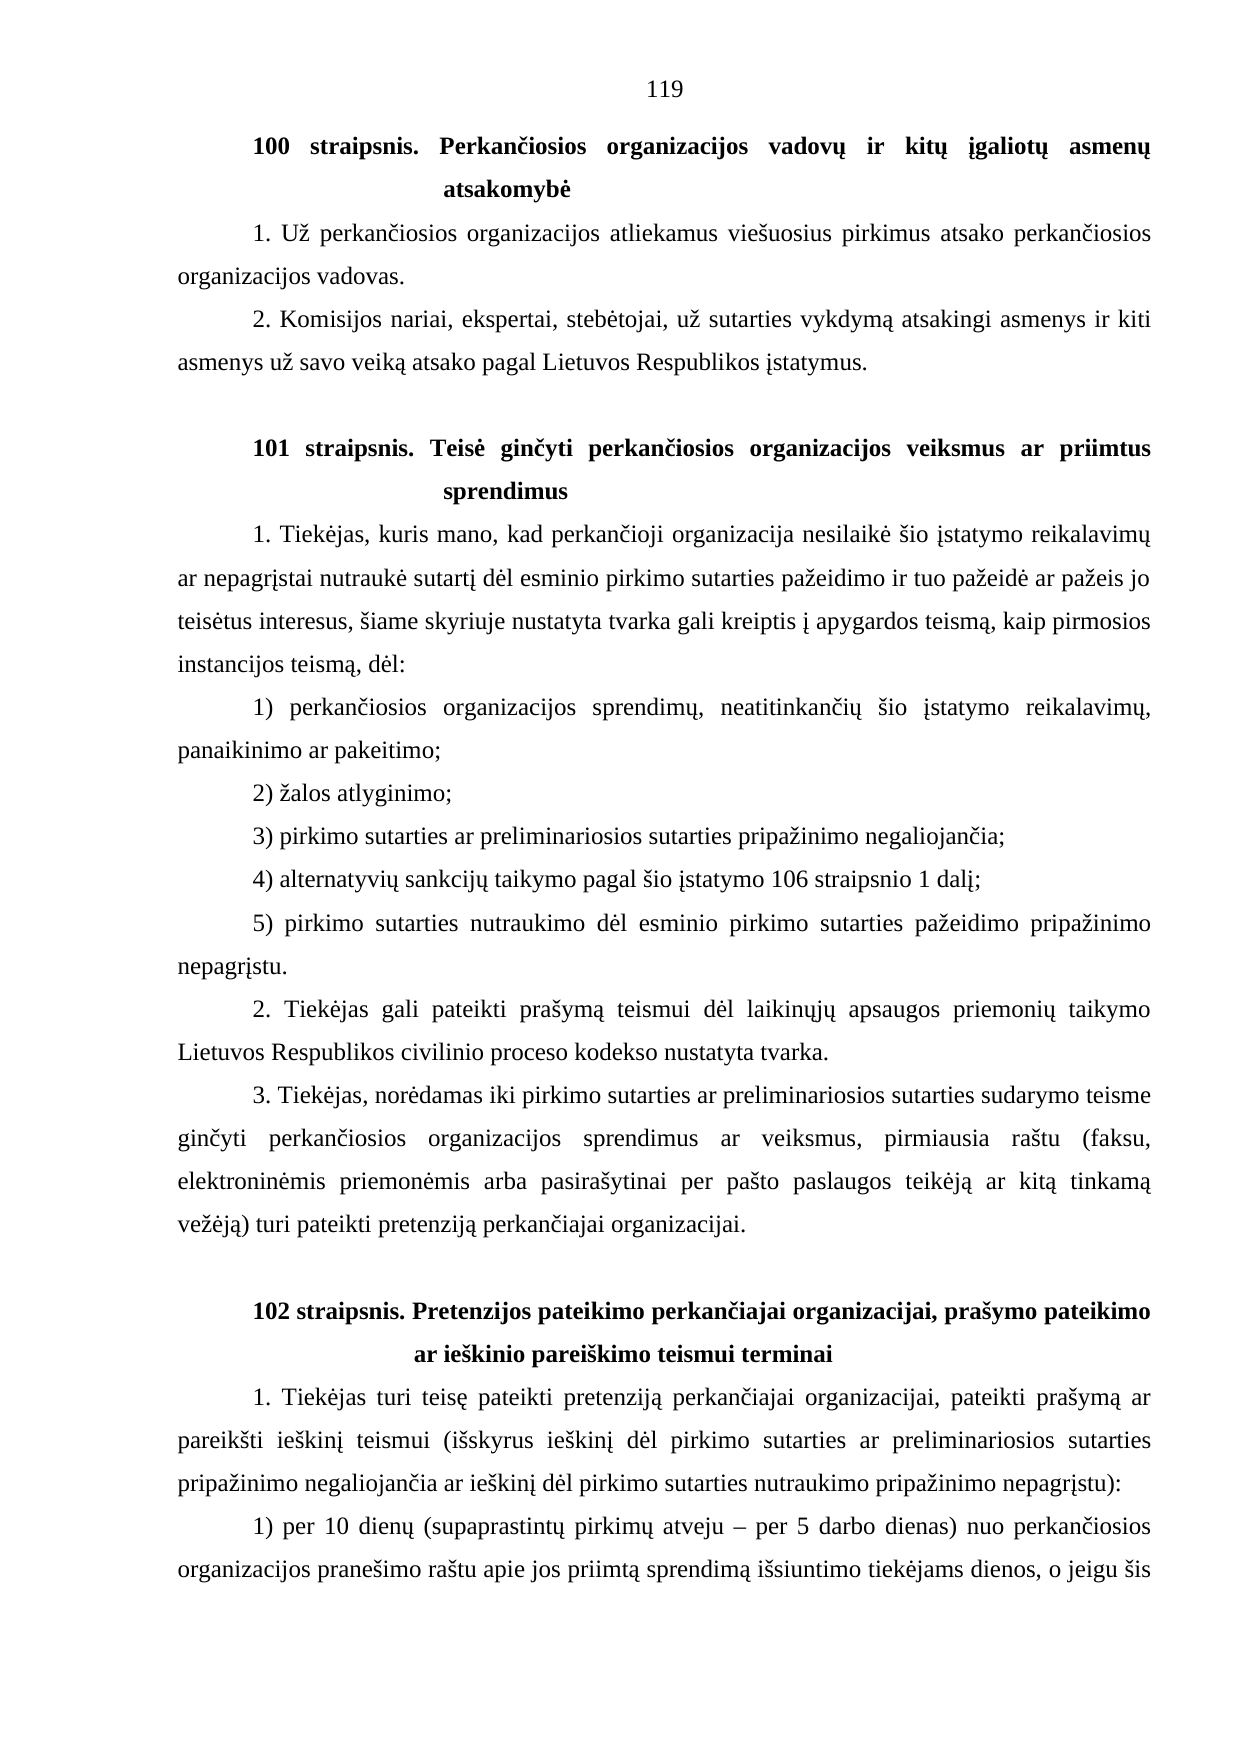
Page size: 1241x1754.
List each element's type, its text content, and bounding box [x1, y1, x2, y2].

text 102 straipsnis. Pretenzijos pateikimo perkančiajai organizacijai, prašymo pateikimo ar ieškinio pareiškimo teismui terminai [252, 1296, 1152, 1368]
text 3) pirkimo sutarties ar preliminariosios sutarties pripažinimo negaliojančia; [177, 821, 1152, 850]
text 2. Komisijos nariai, ekspertai, stebėtojai, už sutarties vykdymą atsakingi asmenys ir kiti asmenys už savo veiką atsako pagal Lietuvos Respublikos įstatymus. [177, 304, 1152, 376]
text 5) pirkimo sutarties nutraukimo dėl esminio pirkimo sutarties pažeidimo pripažinimo nepagrįstu. [177, 908, 1152, 979]
text 100 straipsnis. Perkančiosios organizacijos vadovų ir kitų įgaliotų asmenų atsakomybė [252, 131, 1152, 203]
text 4) alternatyvių sankcijų taikymo pagal šio įstatymo 106 straipsnio 1 dalį; [177, 864, 1152, 893]
text 1) per 10 dienų (supaprastintų pirkimų atveju – per 5 darbo dienas) nuo perkančiosios organizacijos pranešimo raštu apie jos priimtą sprendimą išsiuntimo tiekėjams dienos, o jeigu šis [177, 1511, 1152, 1583]
text 3. Tiekėjas, norėdamas iki pirkimo sutarties ar preliminariosios sutarties sudarymo teisme ginčyti perkančiosios organizacijos sprendimus ar veiksmus, pirmiausia raštu (faksu, elektroninėmis priemonėmis arba pasirašytinai per pašto paslaugos teikėją ar kitą tinkamą vežėją) turi pateikti pretenziją perkančiajai organizacijai. [177, 1080, 1152, 1238]
text 1. Tiekėjas turi teisę pateikti pretenziją perkančiajai organizacijai, pateikti prašymą ar pareikšti ieškinį teismui (išskyrus ieškinį dėl pirkimo sutarties ar preliminariosios sutarties pripažinimo negaliojančia ar ieškinį dėl pirkimo sutarties nutraukimo pripažinimo nepagrįstu): [177, 1382, 1152, 1497]
text 1. Tiekėjas, kuris mano, kad perkančioji organizacija nesilaikė šio įstatymo reikalavimų ar nepagrįstai nutraukė sutartį dėl esminio pirkimo sutarties pažeidimo ir tuo pažeidė ar pažeis jo teisėtus interesus, šiame skyriuje nustatyta tvarka gali kreiptis į apygardos teismą, kaip pirmosios instancijos teismą, dėl: [177, 519, 1152, 678]
text 2. Tiekėjas gali pateikti prašymą teismui dėl laikinųjų apsaugos priemonių taikymo Lietuvos Respublikos civilinio proceso kodekso nustatyta tvarka. [177, 994, 1152, 1066]
text 1) perkančiosios organizacijos sprendimų, neatitinkančių šio įstatymo reikalavimų, panaikinimo ar pakeitimo; [177, 692, 1152, 764]
text 1. Už perkančiosios organizacijos atliekamus viešuosius pirkimus atsako perkančiosios organizacijos vadovas. [177, 218, 1152, 289]
text 101 straipsnis. Teisė ginčyti perkančiosios organizacijos veiksmus ar priimtus sprendimus [252, 433, 1152, 505]
text 2) žalos atlyginimo; [177, 778, 1152, 807]
